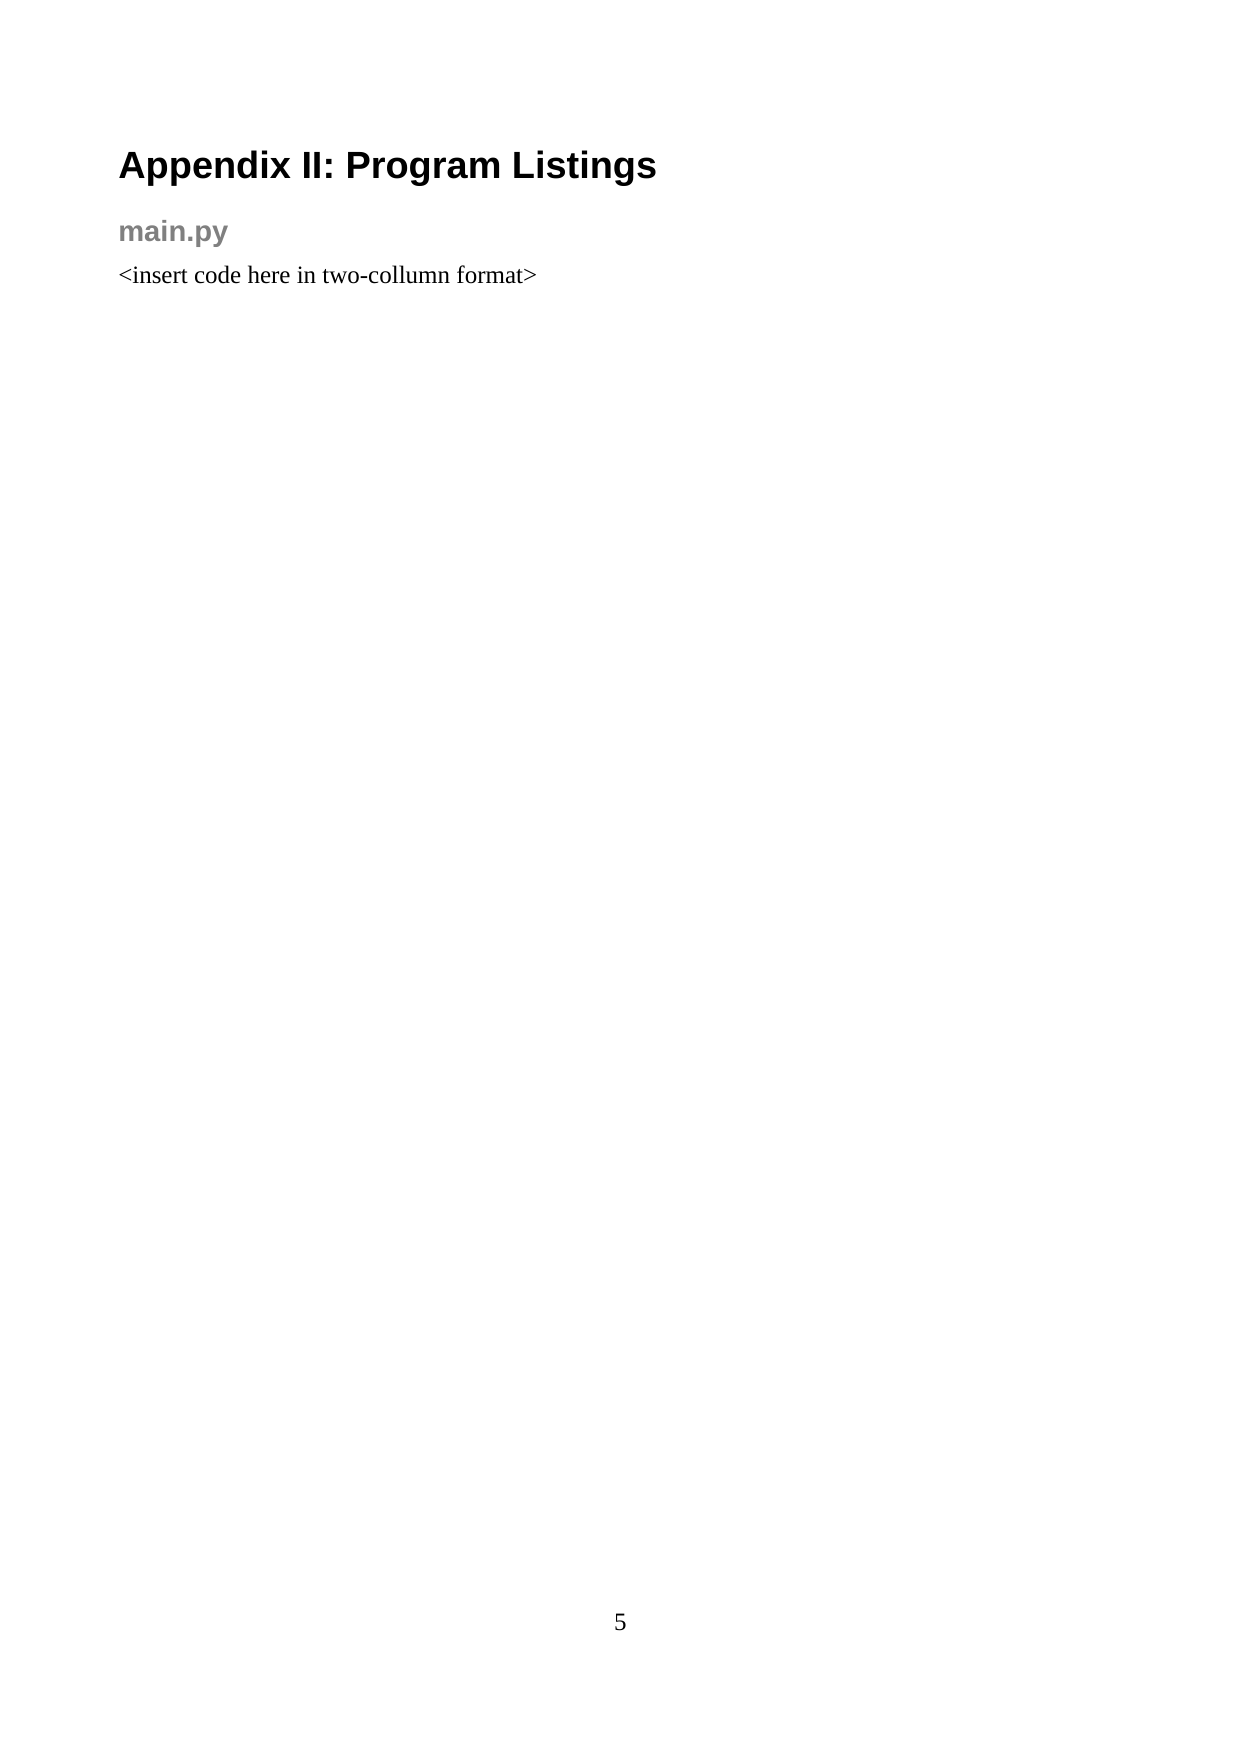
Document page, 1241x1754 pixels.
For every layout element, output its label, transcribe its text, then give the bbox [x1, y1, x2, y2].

subtitle main.py [118, 214, 1122, 247]
subtitle Appendix II: Program Listings [118, 143, 1122, 187]
subtitle <insert code here in two-collumn format> [118, 260, 1122, 289]
